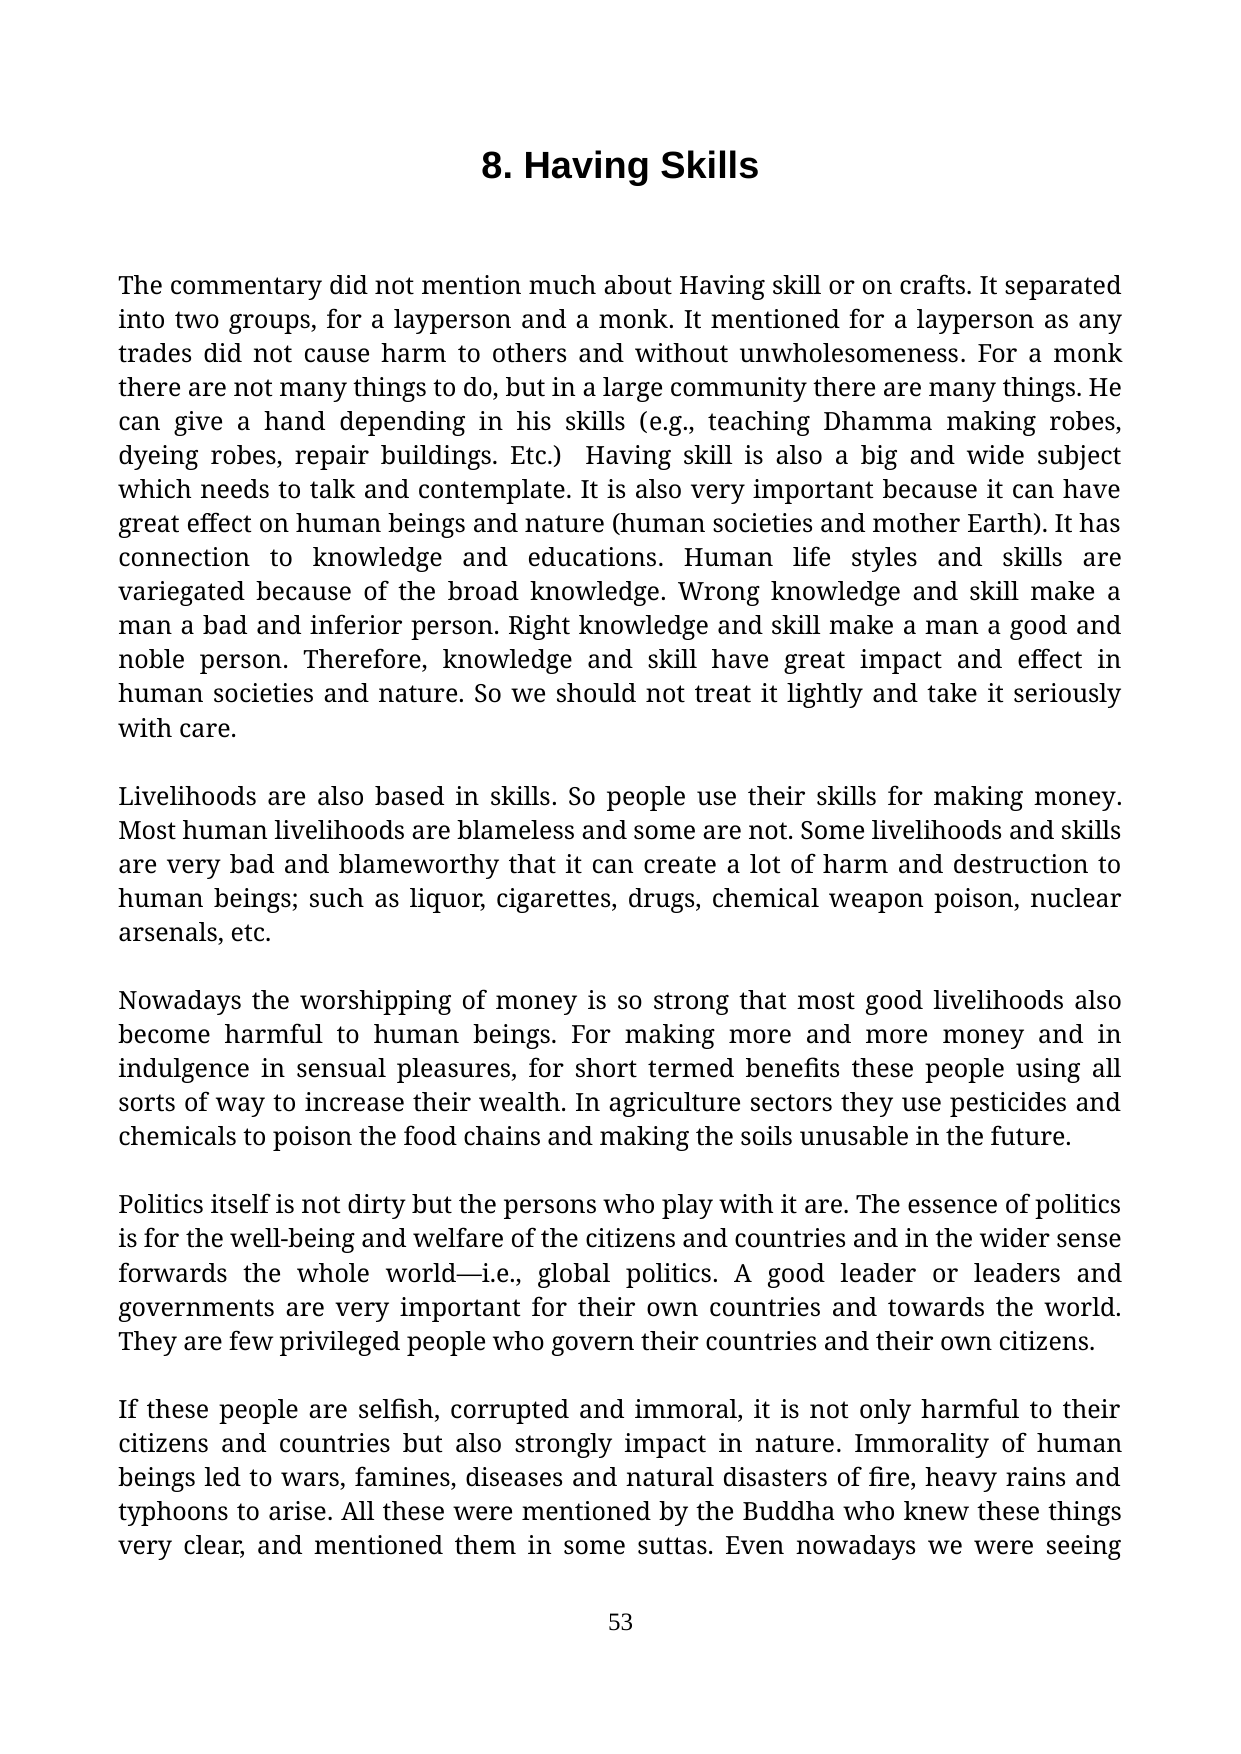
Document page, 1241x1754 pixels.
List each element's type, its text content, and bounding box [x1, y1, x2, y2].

text Livelihoods are also based in skills. So people use their skills for making money. Most human livelihoods are blameless and some are not. Some livelihoods and skills are very bad and blameworthy that it can create a lot of harm and destruction to human beings; such as liquor, cigarettes, drugs, chemical weapon poison, nuclear arsenals, etc. [118, 778, 1122, 949]
text The commentary did not mention much about Having skill or on crafts. It separated into two groups, for a layperson and a monk. It mentioned for a layperson as any trades did not cause harm to others and without unwholesomeness. For a monk there are not many things to do, but in a large community there are many things. He can give a hand depending in his skills (e.g., teaching Dhamma making robes, dyeing robes, repair buildings. Etc.) Having skill is also a big and wide subject which needs to talk and contemplate. It is also very important because it can have great effect on human beings and nature (human societies and mother Earth). It has connection to knowledge and educations. Human life styles and skills are variegated because of the broad knowledge. Wrong knowledge and skill make a man a bad and inferior person. Right knowledge and skill make a man a good and noble person. Therefore, knowledge and skill have great impact and effect in human societies and nature. So we should not treat it lightly and take it seriously with care. [118, 267, 1122, 744]
subtitle 8. Having Skills [118, 143, 1122, 187]
text If these people are selfish, corrupted and immoral, it is not only harmful to their citizens and countries but also strongly impact in nature. Immorality of human beings led to wars, famines, diseases and natural disasters of fire, heavy rains and typhoons to arise. All these were mentioned by the Buddha who knew these things very clear, and mentioned them in some suttas. Even nowadays we were seeing [118, 1391, 1122, 1562]
text Nowadays the worshipping of money is so strong that most good livelihoods also become harmful to human beings. For making more and more money and in indulgence in sensual pleasures, for short termed benefits these people using all sorts of way to increase their wealth. In agriculture sectors they use pesticides and chemicals to poison the food chains and making the soils unusable in the future. [118, 983, 1122, 1153]
text Politics itself is not dirty but the persons who play with it are. The essence of politics is for the well-being and welfare of the citizens and countries and in the wider sense forwards the whole world—i.e., global politics. A good leader or leaders and governments are very important for their own countries and towards the world. They are few privileged people who govern their countries and their own citizens. [118, 1187, 1122, 1357]
